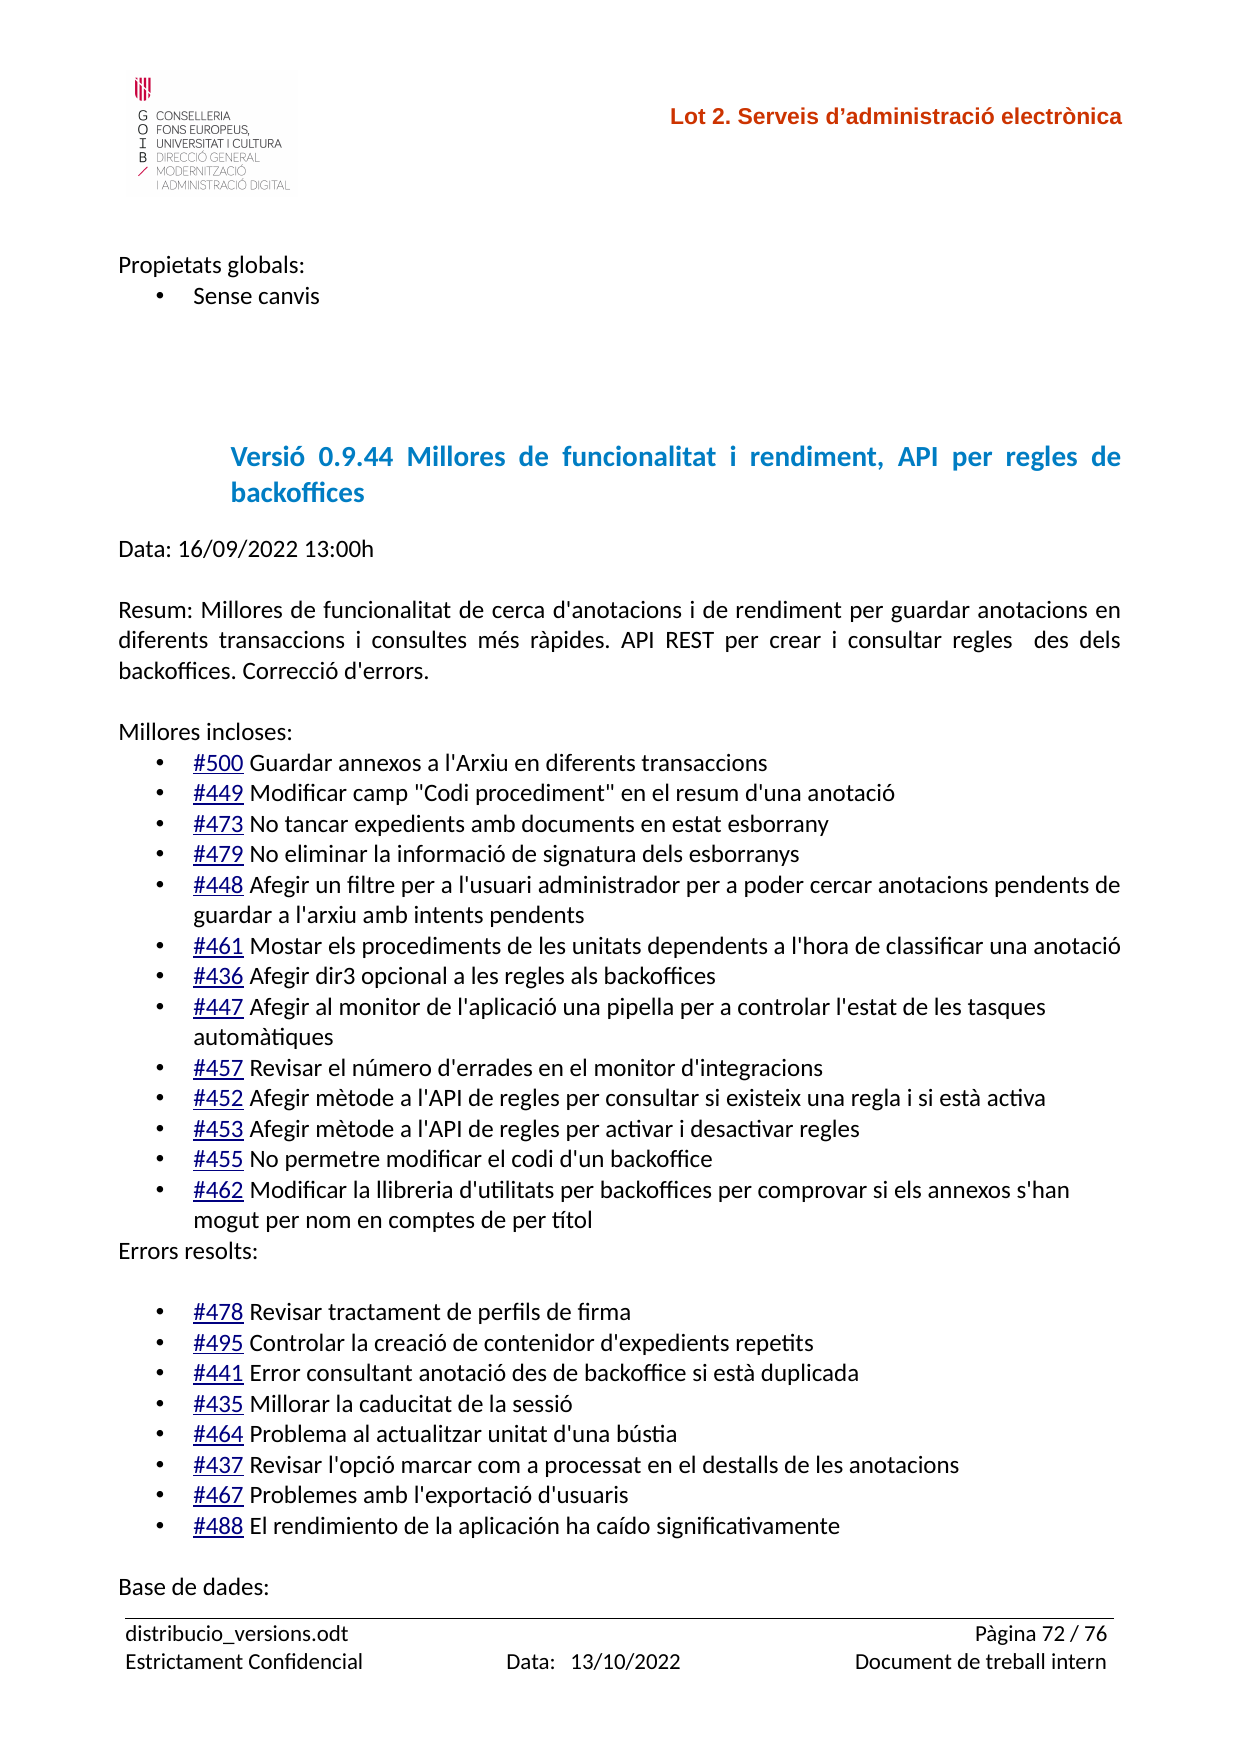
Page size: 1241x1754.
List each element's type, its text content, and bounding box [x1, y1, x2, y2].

list #478 Revisar tractament de perfils de firma [156, 1296, 1122, 1327]
list #462 Modificar la llibreria d'utilitats per backoffices per comprovar si els annexos s'han mogut per nom en comptes de per títol [156, 1174, 1122, 1235]
subtitle Versió 0.9.44 Millores de funcionalitat i rendiment, API per regles de backoffices [153, 438, 1122, 509]
list #452 Afegir mètode a l'API de regles per consultar si existeix una regla i si està activa [156, 1082, 1122, 1113]
list Sense canvis [156, 280, 1122, 311]
text Millores incloses: [118, 716, 1122, 747]
list #437 Revisar l'opció marcar com a processat en el destalls de les anotacions [156, 1449, 1122, 1479]
list #464 Problema al actualitzar unitat d'una bústia [156, 1418, 1122, 1449]
list #467 Problemes amb l'exportació d'usuaris [156, 1479, 1122, 1510]
list #435 Millorar la caducitat de la sessió [156, 1388, 1122, 1418]
text Data: 16/09/2022 13:00h [118, 533, 1122, 564]
list #449 Modificar camp "Codi procediment" en el resum d'una anotació [156, 777, 1122, 808]
text Base de dades: [118, 1571, 1122, 1601]
list #479 No eliminar la informació de signatura dels esborranys [156, 838, 1122, 869]
list #488 El rendimiento de la aplicación ha caído significativamente [156, 1510, 1122, 1540]
list #457 Revisar el número d'errades en el monitor d'integracions [156, 1052, 1122, 1082]
list #441 Error consultant anotació des de backoffice si està duplicada [156, 1357, 1122, 1388]
list #453 Afegir mètode a l'API de regles per activar i desactivar regles [156, 1113, 1122, 1143]
text Errors resolts: [118, 1235, 1122, 1266]
text Propietats globals: [118, 250, 1122, 280]
list #447 Afegir al monitor de l'aplicació una pipella per a controlar l'estat de les tasques automàtiques [156, 991, 1122, 1052]
list #500 Guardar annexos a l'Arxiu en diferents transaccions [156, 747, 1122, 777]
list #448 Afegir un filtre per a l'usuari administrador per a poder cercar anotacions pendents de guardar a l'arxiu amb intents pendents [156, 869, 1122, 930]
picture [126, 70, 299, 197]
text Resum: Millores de funcionalitat de cerca d'anotacions i de rendiment per guardar anotacions en diferents transaccions i consultes més ràpides. API REST per crear i consultar regles des dels backoffices. Correcció d'errors. [118, 594, 1122, 686]
list #495 Controlar la creació de contenidor d'expedients repetits [156, 1327, 1122, 1357]
list #461 Mostar els procediments de les unitats dependents a l'hora de classificar una anotació [156, 930, 1122, 960]
list #455 No permetre modificar el codi d'un backoffice [156, 1143, 1122, 1174]
list #436 Afegir dir3 opcional a les regles als backoffices [156, 960, 1122, 991]
list #473 No tancar expedients amb documents en estat esborrany [156, 808, 1122, 838]
